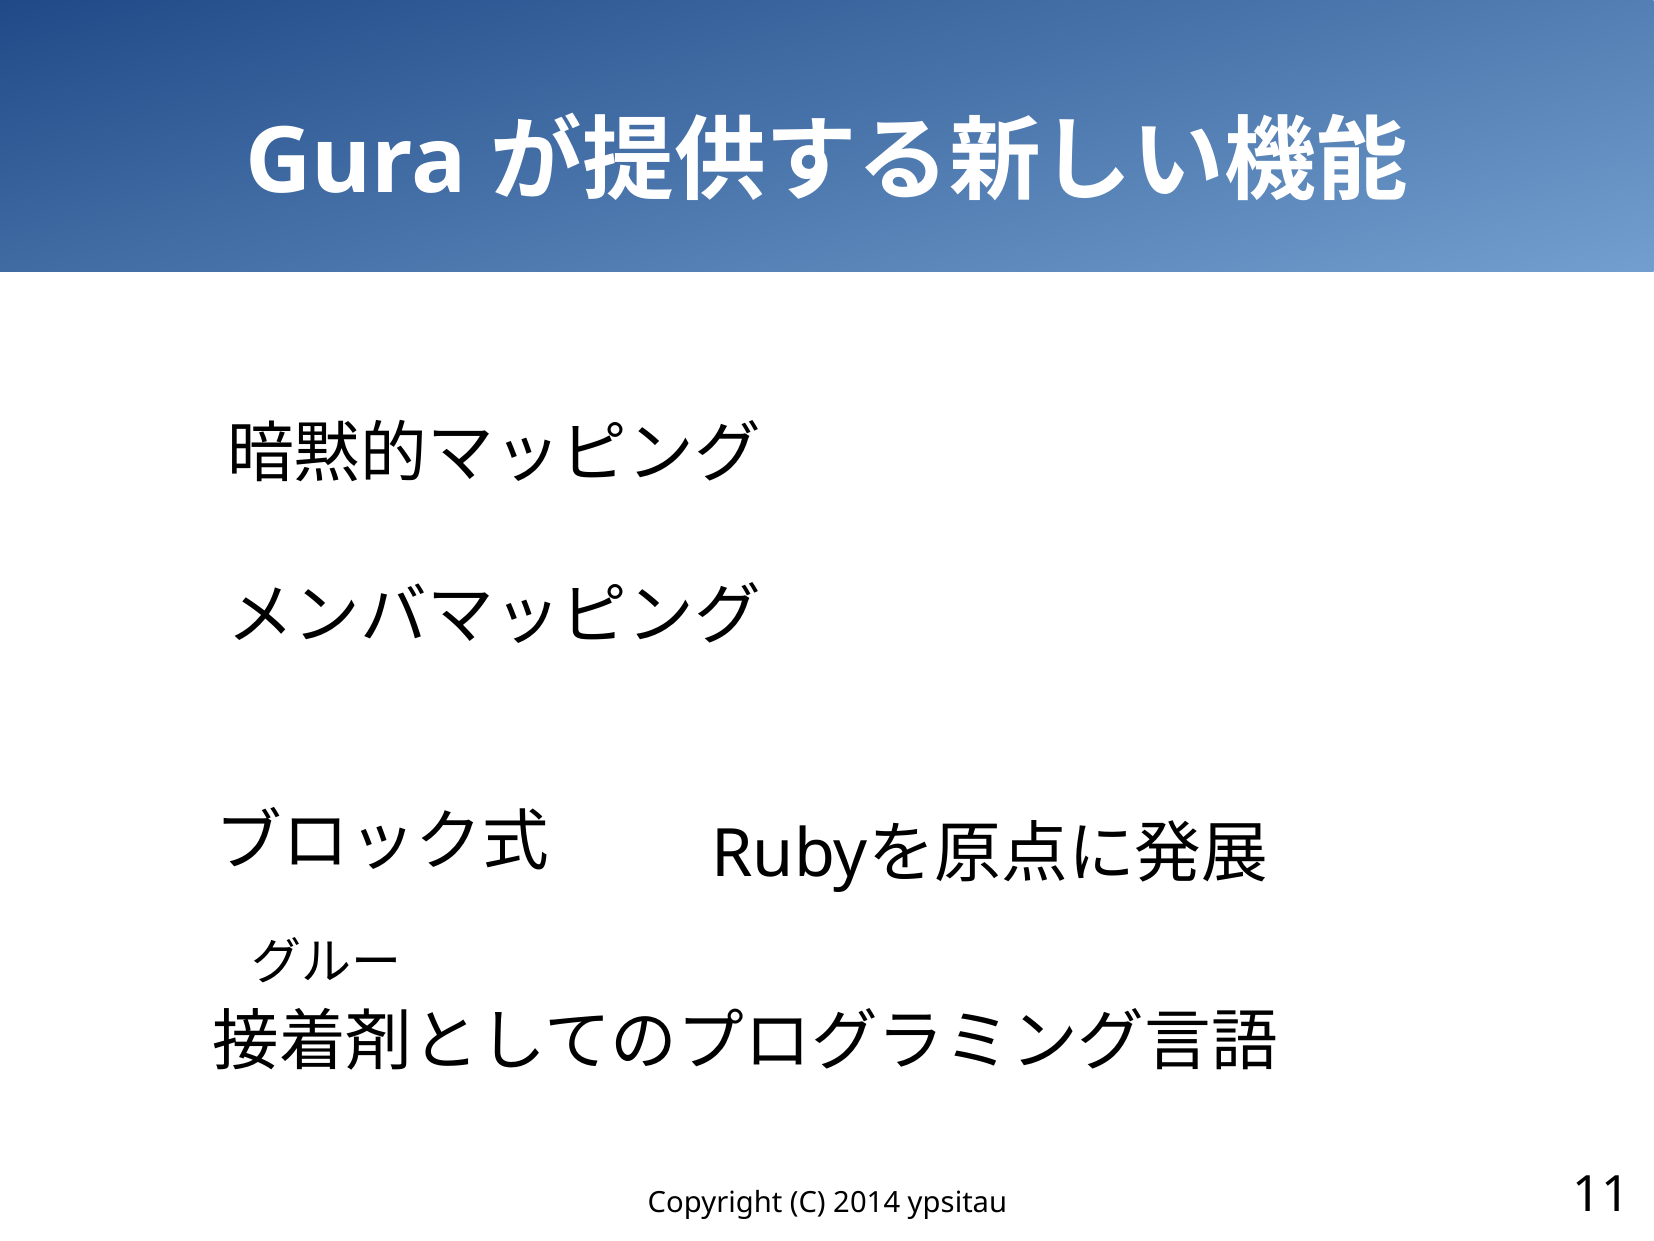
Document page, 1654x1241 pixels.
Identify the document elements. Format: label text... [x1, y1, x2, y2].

text_box Rubyを原点に発展 [696, 791, 1277, 908]
text_box 接着剤としてのプログラミング言語 [197, 979, 1296, 1095]
text_box 暗黙的マッピング [212, 391, 777, 506]
text_box ブロック式 [200, 779, 565, 895]
text_box メンバマッピング [212, 553, 777, 669]
text_box グルー [236, 914, 416, 1004]
title Gura が提供する新しい機能 [82, 49, 1571, 257]
